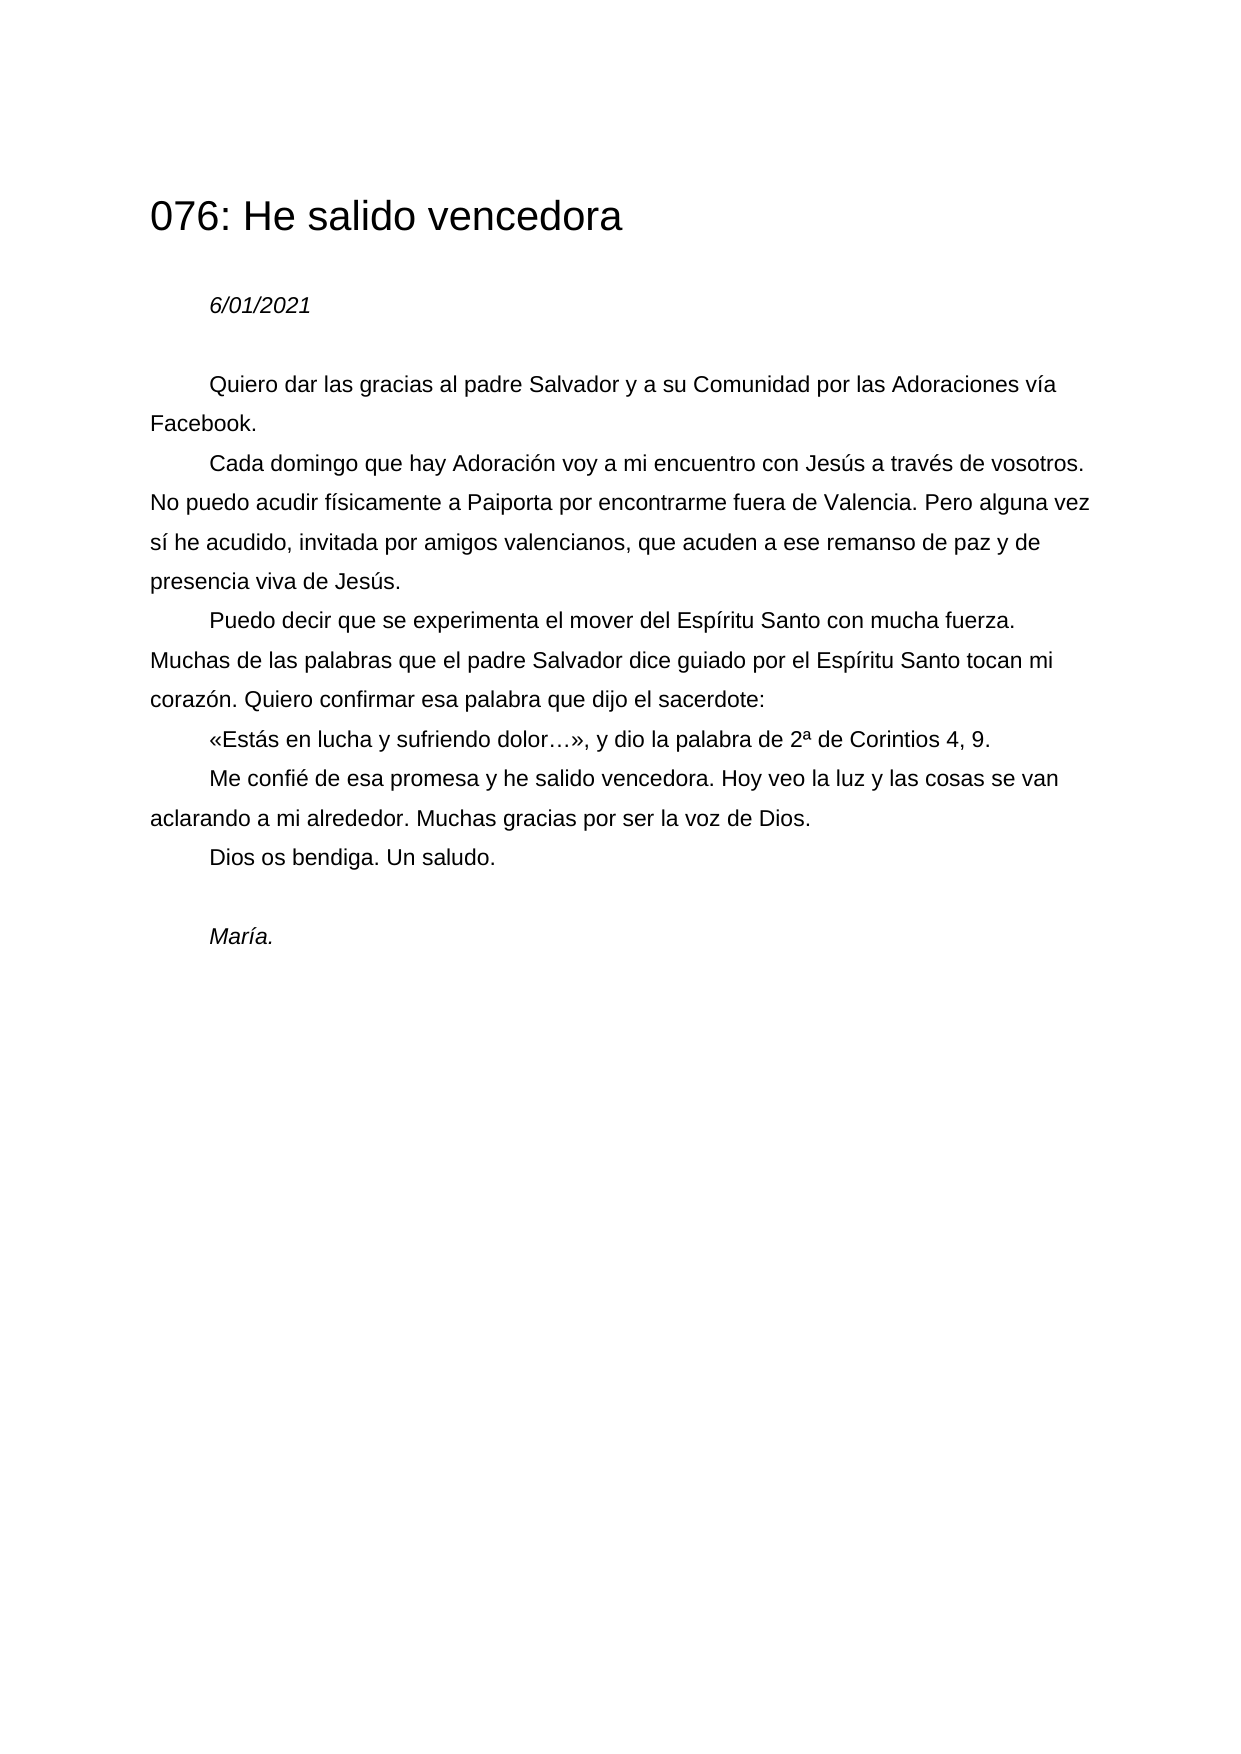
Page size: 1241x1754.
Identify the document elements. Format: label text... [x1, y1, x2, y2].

subtitle 076: He salido vencedora [150, 192, 1090, 239]
text Quiero dar las gracias al padre Salvador y a su Comunidad por las Adoraciones vía Facebook. [150, 371, 1090, 436]
text Cada domingo que hay Adoración voy a mi encuentro con Jesús a través de vosotros. No puedo acudir físicamente a Paiporta por encontrarme fuera de Valencia. Pero alguna vez sí he acudido, invitada por amigos valencianos, que acuden a ese remanso de paz y de presencia viva de Jesús. [150, 449, 1090, 594]
text 6/01/2021 [150, 292, 1090, 318]
text Me confié de esa promesa y he salido vencedora. Hoy veo la luz y las cosas se van aclarando a mi alrededor. Muchas gracias por ser la voz de Dios. [150, 765, 1090, 831]
text «Estás en lucha y sufriendo dolor…», y dio la palabra de 2ª de Corintios 4, 9. [150, 726, 1090, 752]
text Dios os bendiga. Un saludo. [150, 844, 1090, 871]
text Puedo decir que se experimenta el mover del Espíritu Santo con mucha fuerza. Muchas de las palabras que el padre Salvador dice guiado por el Espíritu Santo tocan mi corazón. Quiero confirmar esa palabra que dijo el sacerdote: [150, 607, 1090, 713]
text María. [150, 923, 1090, 949]
